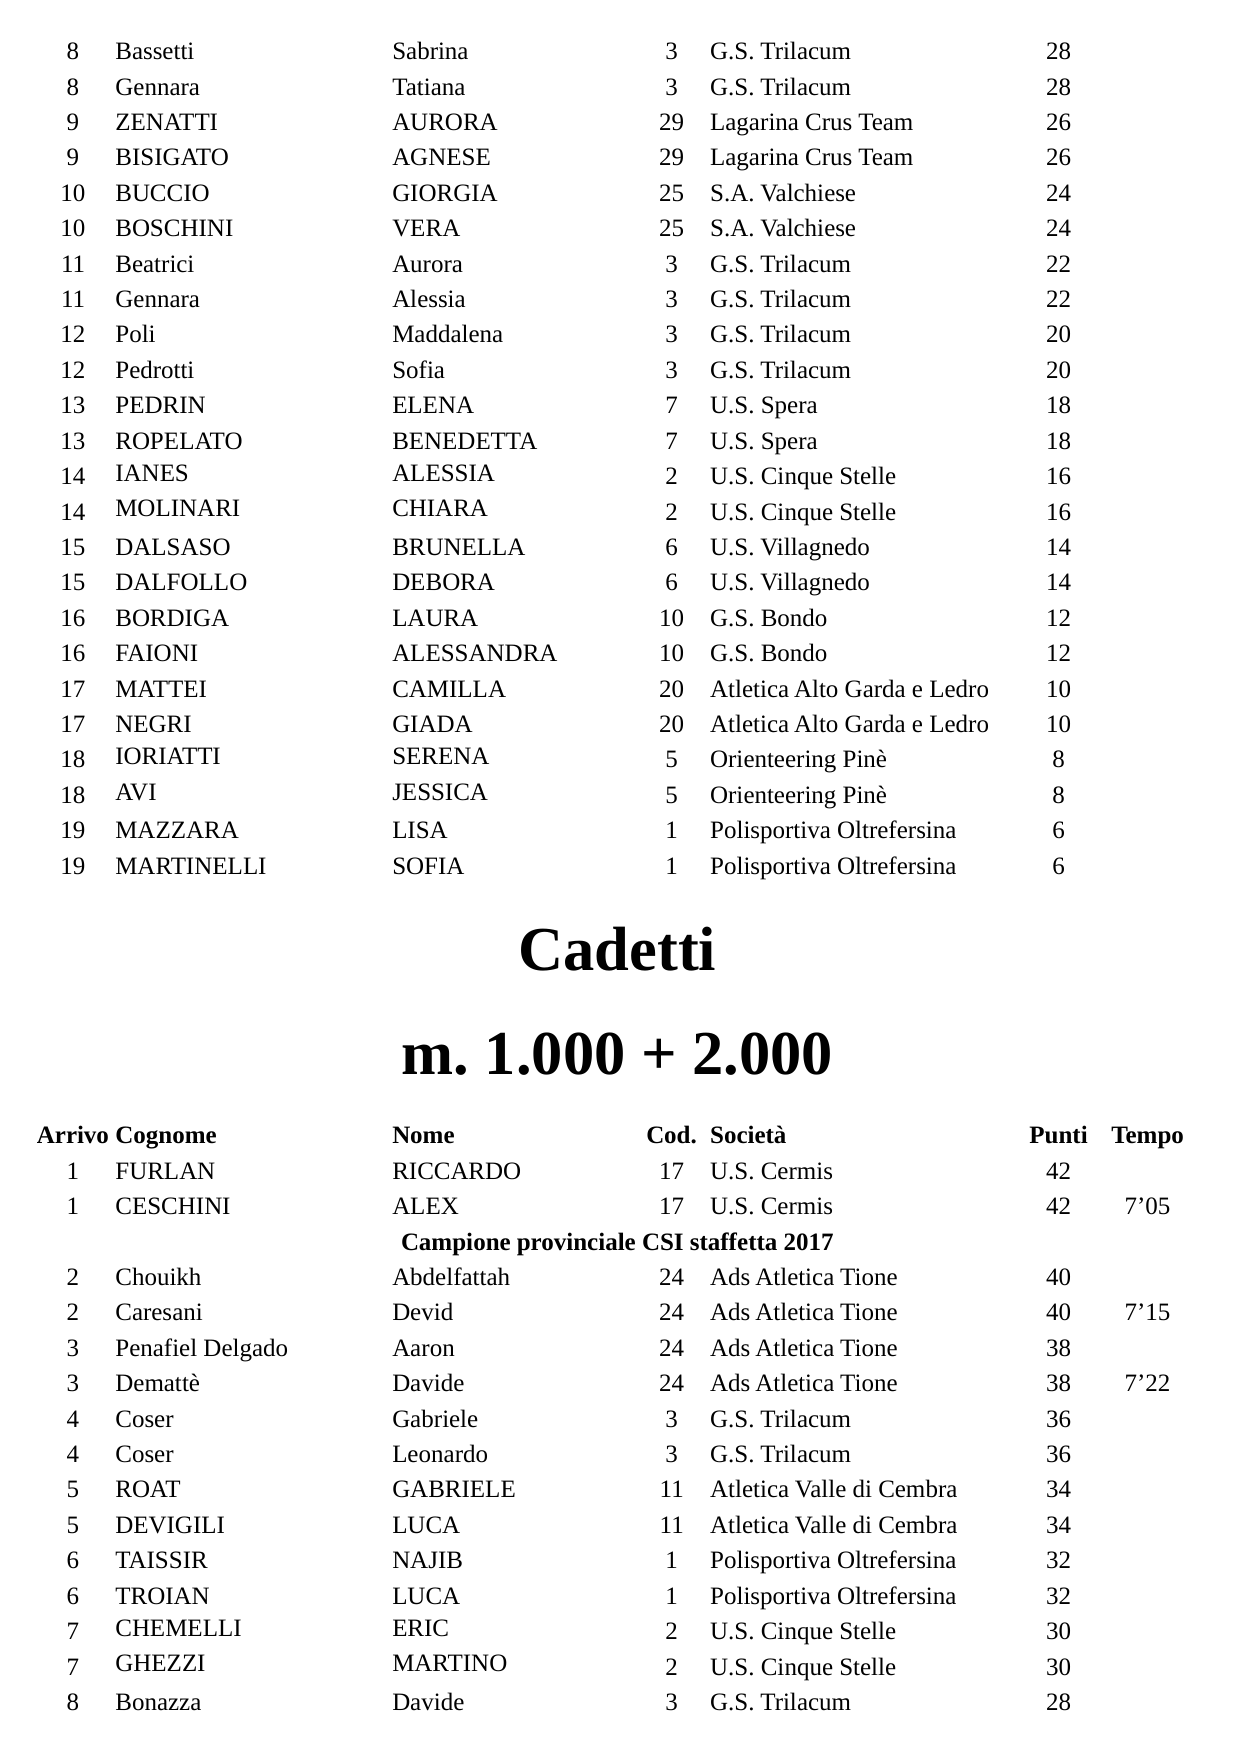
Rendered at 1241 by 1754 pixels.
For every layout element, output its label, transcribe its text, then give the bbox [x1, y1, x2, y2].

table_cell S.A. Valchiese [707, 171, 1023, 207]
table_cell 11 [636, 1468, 707, 1503]
table_cell 3 [636, 1397, 707, 1432]
table_cell G.S. Trilacum [707, 313, 1023, 348]
table_cell [1094, 490, 1201, 525]
table_cell Alessia [389, 278, 636, 313]
table_cell G.S. Trilacum [707, 348, 1023, 384]
table_cell 2 [636, 455, 707, 490]
table_cell ZENATTI [112, 100, 389, 136]
table_cell 3 [636, 348, 707, 384]
table_cell 12 [33, 348, 112, 384]
table_cell 20 [1023, 348, 1093, 384]
table_cell 14 [33, 455, 112, 490]
table_cell 16 [33, 632, 112, 667]
table_cell Ads Atletica Tione [707, 1255, 1023, 1291]
table_cell Pedrotti [112, 348, 389, 384]
table_cell Aaron [389, 1326, 636, 1362]
table_cell 24 [1023, 171, 1093, 207]
table_cell BENEDETTA [389, 419, 636, 454]
table_cell Poli [112, 313, 389, 348]
table_cell 1 [636, 844, 707, 879]
table_cell 10 [33, 171, 112, 207]
table_cell Ads Atletica Tione [707, 1291, 1023, 1326]
table_cell [1094, 844, 1201, 879]
table_cell 8 [1023, 738, 1093, 773]
table_cell [1094, 1574, 1201, 1609]
table_cell G.S. Trilacum [707, 278, 1023, 313]
table_cell [1094, 738, 1201, 773]
table_cell TAISSIR [112, 1539, 389, 1574]
table_cell 22 [1023, 278, 1093, 313]
table_cell 24 [636, 1291, 707, 1326]
table_cell G.S. Trilacum [707, 242, 1023, 277]
table_cell U.S. Villagnedo [707, 561, 1023, 596]
table_cell 14 [33, 490, 112, 525]
table_cell Sabrina [389, 30, 636, 65]
table_cell DEVIGILI [112, 1503, 389, 1539]
table_cell 10 [636, 632, 707, 667]
table_cell [1094, 313, 1201, 348]
table_cell [1094, 1503, 1201, 1539]
table_cell G.S. Bondo [707, 632, 1023, 667]
table_cell 13 [33, 384, 112, 419]
table_cell 8 [33, 65, 112, 100]
table_cell 8 [33, 30, 112, 65]
table_cell MARTINELLI [112, 844, 389, 879]
table_cell 5 [636, 738, 707, 773]
table_cell 38 [1023, 1362, 1093, 1397]
table_cell [1094, 65, 1201, 100]
table_cell Polisportiva Oltrefersina [707, 844, 1023, 879]
table_cell Lagarina Crus Team [707, 136, 1023, 171]
table_cell Punti [1023, 1119, 1093, 1149]
table_cell CHIARA [389, 490, 636, 525]
table_cell [1094, 1255, 1201, 1291]
table_cell 3 [636, 65, 707, 100]
table_cell U.S. Spera [707, 384, 1023, 419]
table_cell 5 [636, 773, 707, 809]
table_cell 36 [1023, 1433, 1093, 1468]
table_cell 13 [33, 419, 112, 454]
table_cell 3 [33, 1326, 112, 1362]
table_cell JESSICA [389, 773, 636, 809]
table_cell CAMILLA [389, 667, 636, 702]
table_cell 32 [1023, 1574, 1093, 1609]
table_cell U.S. Villagnedo [707, 525, 1023, 561]
table_cell 2 [636, 1610, 707, 1645]
table_cell [1094, 348, 1201, 384]
table_cell [33, 1088, 112, 1118]
table_cell 10 [636, 596, 707, 632]
table_cell [1094, 1149, 1201, 1184]
table_cell [1094, 1326, 1201, 1362]
table_cell CHEMELLI [112, 1610, 389, 1645]
table_cell Polisportiva Oltrefersina [707, 1539, 1023, 1574]
table_cell Cognome [112, 1119, 389, 1149]
table_cell DALSASO [112, 525, 389, 561]
table_cell 25 [636, 171, 707, 207]
table_cell 3 [636, 313, 707, 348]
table_cell 18 [33, 773, 112, 809]
table_cell 19 [33, 809, 112, 844]
table_cell 17 [33, 667, 112, 702]
table_cell 10 [1023, 703, 1093, 738]
table_cell G.S. Trilacum [707, 1433, 1023, 1468]
table_cell 4 [33, 1433, 112, 1468]
table_cell [112, 1088, 389, 1118]
table_cell 30 [1023, 1645, 1093, 1680]
table_cell 3 [636, 278, 707, 313]
table_cell IORIATTI [112, 738, 389, 773]
table_cell 19 [33, 844, 112, 879]
table_cell Caresani [112, 1291, 389, 1326]
table_cell 20 [636, 667, 707, 702]
table_cell Demattè [112, 1362, 389, 1397]
table_cell Leonardo [389, 1433, 636, 1468]
table_cell 38 [1023, 1326, 1093, 1362]
table_cell 5 [33, 1468, 112, 1503]
table_cell [1094, 242, 1201, 277]
table_cell 34 [1023, 1468, 1093, 1503]
table_cell 28 [1023, 65, 1093, 100]
table_cell Cadetti [33, 880, 1201, 984]
table_cell 6 [1023, 844, 1093, 879]
table_cell 1 [636, 809, 707, 844]
table_cell G.S. Bondo [707, 596, 1023, 632]
table_cell 12 [1023, 632, 1093, 667]
table_cell AGNESE [389, 136, 636, 171]
table_cell BUCCIO [112, 171, 389, 207]
table_cell [1094, 100, 1201, 136]
table_cell [1094, 773, 1201, 809]
table_cell 16 [33, 596, 112, 632]
table_cell 28 [1023, 30, 1093, 65]
table_cell m. 1.000 + 2.000 [33, 984, 1201, 1088]
table_cell Arrivo [33, 1119, 112, 1149]
table_cell U.S. Spera [707, 419, 1023, 454]
table_cell Beatrici [112, 242, 389, 277]
table_cell 9 [33, 100, 112, 136]
table_cell Gennara [112, 65, 389, 100]
table_cell Atletica Alto Garda e Ledro [707, 667, 1023, 702]
table_cell 36 [1023, 1397, 1093, 1432]
table_cell Aurora [389, 242, 636, 277]
table_cell 12 [33, 313, 112, 348]
table_cell 20 [636, 703, 707, 738]
table_cell Polisportiva Oltrefersina [707, 809, 1023, 844]
table_cell 34 [1023, 1503, 1093, 1539]
table_cell Società [707, 1119, 1023, 1149]
table_cell GIORGIA [389, 171, 636, 207]
table_cell [389, 1088, 636, 1118]
table_cell 4 [33, 1397, 112, 1432]
table_cell [1094, 384, 1201, 419]
table_cell FAIONI [112, 632, 389, 667]
table_cell U.S. Cermis [707, 1185, 1023, 1220]
table_cell [1094, 561, 1201, 596]
table_cell 2 [33, 1255, 112, 1291]
table_cell 24 [636, 1326, 707, 1362]
table_cell 20 [1023, 313, 1093, 348]
table_cell Gabriele [389, 1397, 636, 1432]
table_cell LISA [389, 809, 636, 844]
table_cell [707, 1088, 1023, 1118]
table_cell SERENA [389, 738, 636, 773]
table_cell 26 [1023, 100, 1093, 136]
table_cell [1094, 1645, 1201, 1680]
table_cell Bassetti [112, 30, 389, 65]
table_cell LAURA [389, 596, 636, 632]
table_cell 12 [1023, 596, 1093, 632]
table_cell 8 [33, 1680, 112, 1716]
table_cell [1094, 809, 1201, 844]
table_cell Abdelfattah [389, 1255, 636, 1291]
table_cell U.S. Cinque Stelle [707, 455, 1023, 490]
table_cell 11 [636, 1503, 707, 1539]
table_cell ROAT [112, 1468, 389, 1503]
table_cell MARTINO [389, 1645, 636, 1680]
table_cell LUCA [389, 1503, 636, 1539]
table_cell 7 [636, 419, 707, 454]
table_cell Nome [389, 1119, 636, 1149]
table_cell G.S. Trilacum [707, 1680, 1023, 1716]
table_cell Coser [112, 1397, 389, 1432]
table_cell G.S. Trilacum [707, 30, 1023, 65]
table_cell [1094, 30, 1201, 65]
table_cell PEDRIN [112, 384, 389, 419]
table_cell 17 [636, 1185, 707, 1220]
table_cell [1094, 1539, 1201, 1574]
table_cell [1094, 207, 1201, 242]
table_cell 1 [636, 1574, 707, 1609]
table_cell 15 [33, 525, 112, 561]
table_cell 8 [1023, 773, 1093, 809]
table_cell 40 [1023, 1255, 1093, 1291]
table_cell 7’22 [1094, 1362, 1201, 1397]
table_cell DALFOLLO [112, 561, 389, 596]
table_cell 6 [33, 1574, 112, 1609]
table_cell 1 [33, 1185, 112, 1220]
table_cell 11 [33, 242, 112, 277]
table_cell U.S. Cermis [707, 1149, 1023, 1184]
table_cell ALESSANDRA [389, 632, 636, 667]
table_cell [1094, 455, 1201, 490]
table_cell 18 [1023, 384, 1093, 419]
table_cell 3 [33, 1362, 112, 1397]
table_cell [1094, 1397, 1201, 1432]
table_cell NAJIB [389, 1539, 636, 1574]
table_cell ROPELATO [112, 419, 389, 454]
table_cell VERA [389, 207, 636, 242]
table_cell 6 [636, 525, 707, 561]
table_cell 17 [33, 703, 112, 738]
table_cell 18 [33, 738, 112, 773]
table_cell 14 [1023, 561, 1093, 596]
table_cell [1094, 419, 1201, 454]
table_cell [1094, 1680, 1201, 1716]
table_cell BOSCHINI [112, 207, 389, 242]
table_cell AURORA [389, 100, 636, 136]
table_cell 22 [1023, 242, 1093, 277]
table_cell Chouikh [112, 1255, 389, 1291]
table_cell 3 [636, 30, 707, 65]
table_cell MAZZARA [112, 809, 389, 844]
table_cell 2 [636, 490, 707, 525]
table_cell 42 [1023, 1149, 1093, 1184]
table_cell 6 [636, 561, 707, 596]
table_cell 2 [33, 1291, 112, 1326]
table_cell Penafiel Delgado [112, 1326, 389, 1362]
table_cell Orienteering Pinè [707, 773, 1023, 809]
table_cell 7 [33, 1610, 112, 1645]
table_cell S.A. Valchiese [707, 207, 1023, 242]
table_cell GIADA [389, 703, 636, 738]
table_cell 40 [1023, 1291, 1093, 1326]
table_cell 1 [636, 1539, 707, 1574]
table_cell Devid [389, 1291, 636, 1326]
table_cell RICCARDO [389, 1149, 636, 1184]
table_cell [1094, 596, 1201, 632]
table_cell MOLINARI [112, 490, 389, 525]
table_cell U.S. Cinque Stelle [707, 1645, 1023, 1680]
table_cell 1 [33, 1149, 112, 1184]
table_cell [1094, 703, 1201, 738]
table_cell 11 [33, 278, 112, 313]
table_cell 7 [33, 1645, 112, 1680]
table_cell 7’05 [1094, 1185, 1201, 1220]
table_cell ALESSIA [389, 455, 636, 490]
table_cell BORDIGA [112, 596, 389, 632]
table_cell 3 [636, 1433, 707, 1468]
table_cell 16 [1023, 490, 1093, 525]
table_cell CESCHINI [112, 1185, 389, 1220]
table_cell 10 [33, 207, 112, 242]
table_cell [1094, 525, 1201, 561]
table_cell 2 [636, 1645, 707, 1680]
table_cell ERIC [389, 1610, 636, 1645]
table_cell TROIAN [112, 1574, 389, 1609]
table_cell U.S. Cinque Stelle [707, 1610, 1023, 1645]
table_cell 30 [1023, 1610, 1093, 1645]
table_cell 28 [1023, 1680, 1093, 1716]
table_cell 32 [1023, 1539, 1093, 1574]
table_cell 24 [1023, 207, 1093, 242]
table_cell 3 [636, 242, 707, 277]
table_cell Maddalena [389, 313, 636, 348]
table_cell 29 [636, 100, 707, 136]
table_cell 10 [1023, 667, 1093, 702]
table_cell 16 [1023, 455, 1093, 490]
table_cell MATTEI [112, 667, 389, 702]
table_cell 24 [636, 1362, 707, 1397]
table_cell Tempo [1094, 1119, 1201, 1149]
table_cell Lagarina Crus Team [707, 100, 1023, 136]
table_cell [1094, 136, 1201, 171]
table_cell 3 [636, 1680, 707, 1716]
table_cell 17 [636, 1149, 707, 1184]
table_cell Davide [389, 1680, 636, 1716]
table_cell Ads Atletica Tione [707, 1362, 1023, 1397]
table_cell Polisportiva Oltrefersina [707, 1574, 1023, 1609]
table_cell 9 [33, 136, 112, 171]
table_cell SOFIA [389, 844, 636, 879]
table_cell LUCA [389, 1574, 636, 1609]
table_cell [1094, 171, 1201, 207]
table_cell [1023, 1088, 1093, 1118]
table_cell [1094, 632, 1201, 667]
table_cell Ads Atletica Tione [707, 1326, 1023, 1362]
table_cell 25 [636, 207, 707, 242]
table_cell Cod. [636, 1119, 707, 1149]
table_cell Davide [389, 1362, 636, 1397]
table_cell Atletica Alto Garda e Ledro [707, 703, 1023, 738]
table_cell Atletica Valle di Cembra [707, 1503, 1023, 1539]
table_cell U.S. Cinque Stelle [707, 490, 1023, 525]
table_cell GHEZZI [112, 1645, 389, 1680]
table_cell BRUNELLA [389, 525, 636, 561]
table_cell 7’15 [1094, 1291, 1201, 1326]
table_cell NEGRI [112, 703, 389, 738]
table_cell IANES [112, 455, 389, 490]
table_cell 5 [33, 1503, 112, 1539]
table_cell FURLAN [112, 1149, 389, 1184]
table_cell 15 [33, 561, 112, 596]
table_cell Tatiana [389, 65, 636, 100]
table_cell ALEX [389, 1185, 636, 1220]
table_cell 29 [636, 136, 707, 171]
table_cell [1094, 667, 1201, 702]
table_cell G.S. Trilacum [707, 1397, 1023, 1432]
table_cell Coser [112, 1433, 389, 1468]
table_cell 7 [636, 384, 707, 419]
table_cell [1094, 1088, 1201, 1118]
table_cell [1094, 1610, 1201, 1645]
table_cell 42 [1023, 1185, 1093, 1220]
table_cell Orienteering Pinè [707, 738, 1023, 773]
table_cell [1094, 278, 1201, 313]
table_cell BISIGATO [112, 136, 389, 171]
table_cell 26 [1023, 136, 1093, 171]
table_cell G.S. Trilacum [707, 65, 1023, 100]
table_cell Bonazza [112, 1680, 389, 1716]
table_cell ELENA [389, 384, 636, 419]
table_cell [1094, 1433, 1201, 1468]
table_cell 18 [1023, 419, 1093, 454]
table_cell 6 [1023, 809, 1093, 844]
table_cell AVI [112, 773, 389, 809]
table_cell [1094, 1468, 1201, 1503]
table_cell GABRIELE [389, 1468, 636, 1503]
table_cell Gennara [112, 278, 389, 313]
table_cell Campione provinciale CSI staffetta 2017 [33, 1220, 1201, 1255]
table_cell Atletica Valle di Cembra [707, 1468, 1023, 1503]
table_cell Sofia [389, 348, 636, 384]
table_cell 14 [1023, 525, 1093, 561]
table_cell 6 [33, 1539, 112, 1574]
table_cell 24 [636, 1255, 707, 1291]
table_cell [636, 1088, 707, 1118]
table_cell DEBORA [389, 561, 636, 596]
